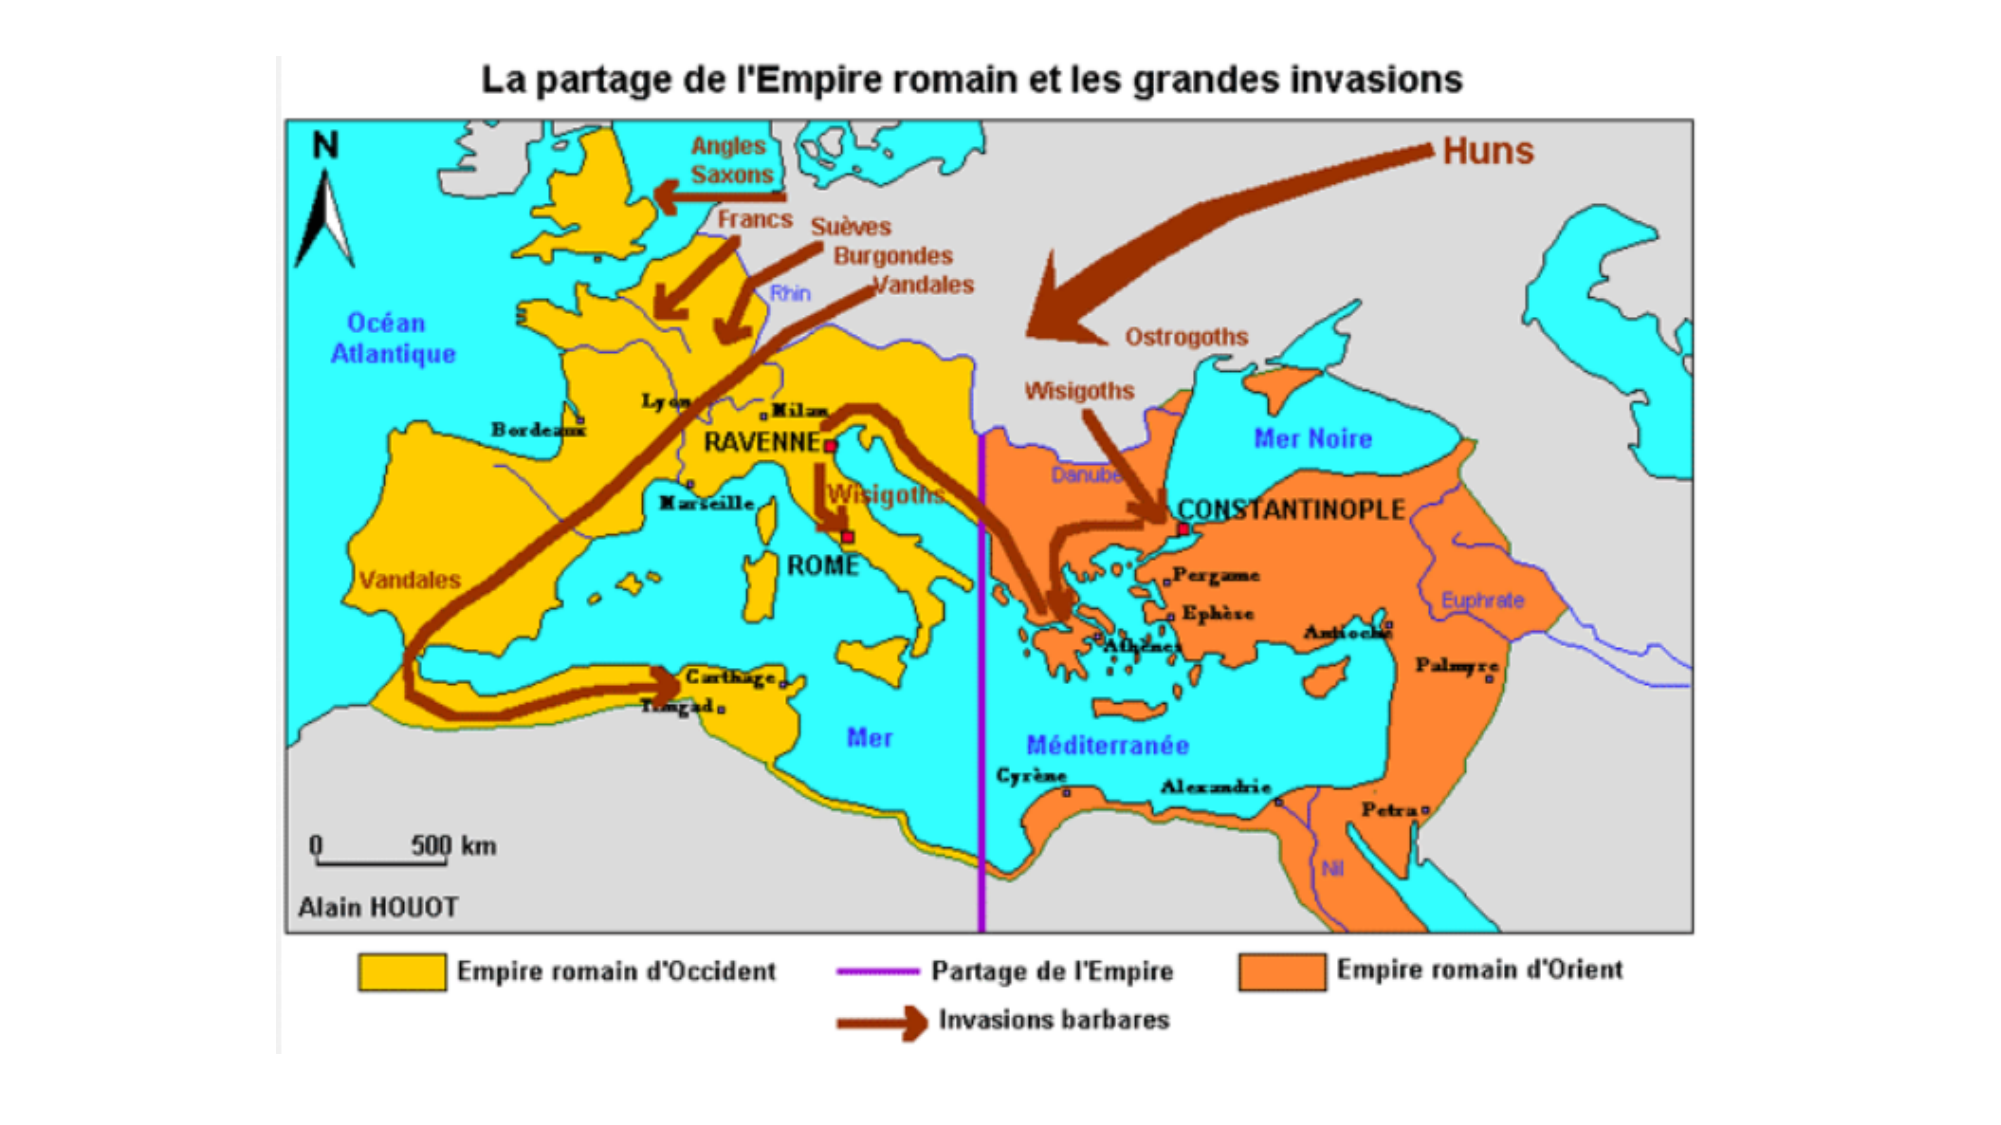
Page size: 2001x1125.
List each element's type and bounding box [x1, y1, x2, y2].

picture [276, 56, 1704, 1055]
